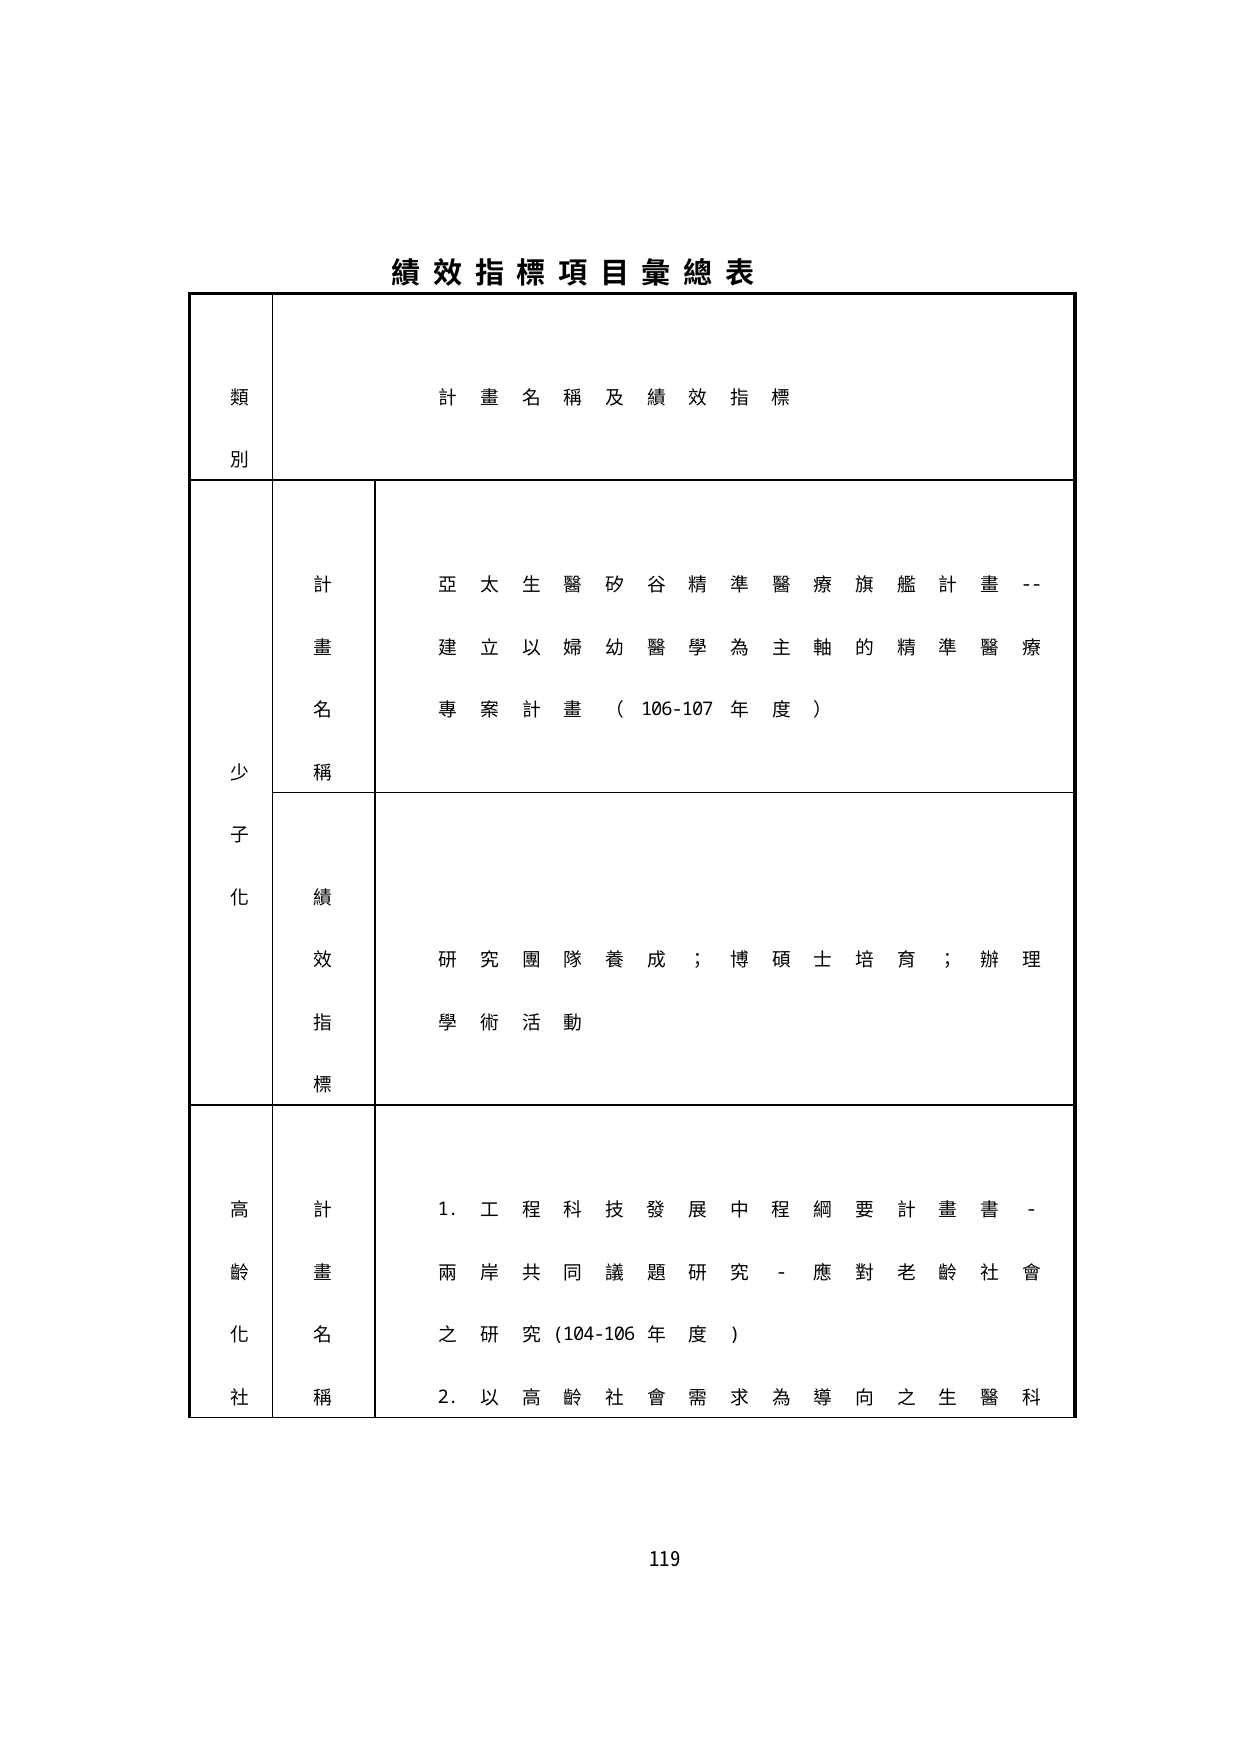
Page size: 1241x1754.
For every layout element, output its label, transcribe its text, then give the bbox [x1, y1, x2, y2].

table_cell 1.工程科技發展中程綱要計畫書-兩岸共同議題研究-應對老齡社會之研究(104-106年度) 2.以高齡社會需求為導向之生醫科 [376, 1106, 1073, 1417]
table_cell 少子化 [191, 481, 272, 1104]
table_cell 高齡化社 [191, 1106, 272, 1417]
table_cell 研究團隊養成；博碩士培育；辦理學術活動 [376, 793, 1073, 1104]
table_cell 計畫名稱 [273, 481, 374, 792]
table_cell 績效指標 [273, 793, 374, 1104]
table_header 計畫名稱及績效指標 [273, 295, 1073, 479]
text 績效指標項目彙總表 [177, 229, 1052, 292]
table_cell 亞太生醫矽谷精準醫療旗艦計畫--建立以婦幼醫學為主軸的精準醫療專案計畫（106-107年度） [376, 481, 1073, 792]
table_cell 計畫名稱 [273, 1106, 374, 1417]
table_header 類 別 [191, 295, 272, 479]
